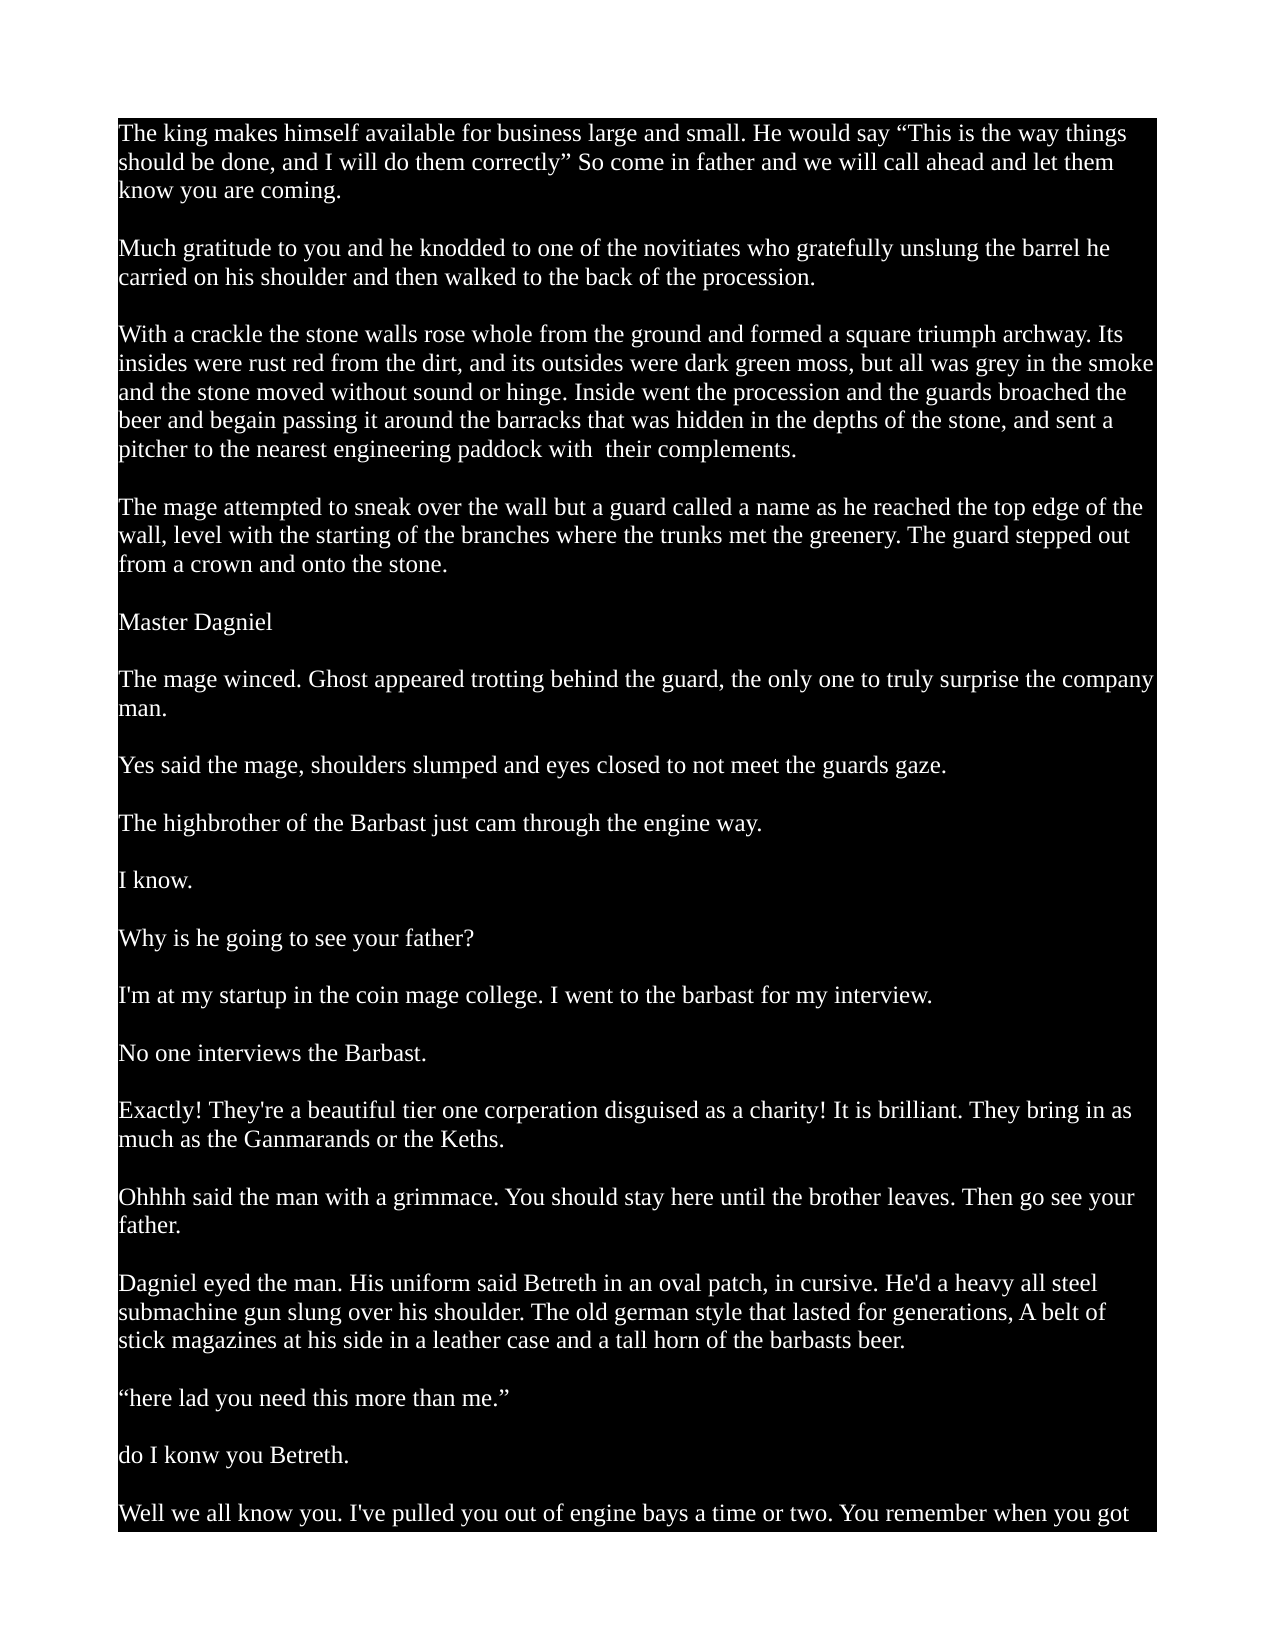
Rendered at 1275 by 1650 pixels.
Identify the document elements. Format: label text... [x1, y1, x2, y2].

text The mage winced. Ghost appeared trotting behind the guard, the only one to truly surprise the company man. Yes said the mage, shoulders slumped and eyes closed to not meet the guards gaze. The highbrother of the Barbast just cam through the engine way. I know. Why is he going to see your father? I'm at my startup in the coin mage college. I went to the barbast for my interview. No one interviews the Barbast. Exactly! They're a beautiful tier one corperation disguised as a charity! It is brilliant. They bring in as much as the Ganmarands or the Keths. [118, 664, 1157, 1153]
text Ohhhh said the man with a grimmace. You should stay here until the brother leaves. Then go see your father. [118, 1182, 1157, 1239]
text Dagniel eyed the man. His uniform said Betreth in an oval patch, in cursive. He'd a heavy all steel submachine gun slung over his shoulder. The old german style that lasted for generations, A belt of stick magazines at his side in a leather case and a tall horn of the barbasts beer. “here lad you need this more than me.” do I konw you Betreth. Well we all know you. I've pulled you out of engine bays a time or two. You remember when you got [118, 1268, 1157, 1527]
text The king makes himself available for business large and small. He would say “This is the way things should be done, and I will do them correctly” So come in father and we will call ahead and let them know you are coming. Much gratitude to you and he knodded to one of the novitiates who gratefully unslung the barrel he carried on his shoulder and then walked to the back of the procession. With a crackle the stone walls rose whole from the ground and formed a square triumph archway. Its insides were rust red from the dirt, and its outsides were dark green moss, but all was grey in the smoke and the stone moved without sound or hinge. Inside went the procession and the guards broached the beer and begain passing it around the barracks that was hidden in the depths of the stone, and sent a pitcher to the nearest engineering paddock with their complements. The mage attempted to sneak over the wall but a guard called a name as he reached the top edge of the wall, level with the starting of the branches where the trunks met the greenery. The guard stepped out from a crown and onto the stone. Master Dagniel [118, 118, 1157, 636]
